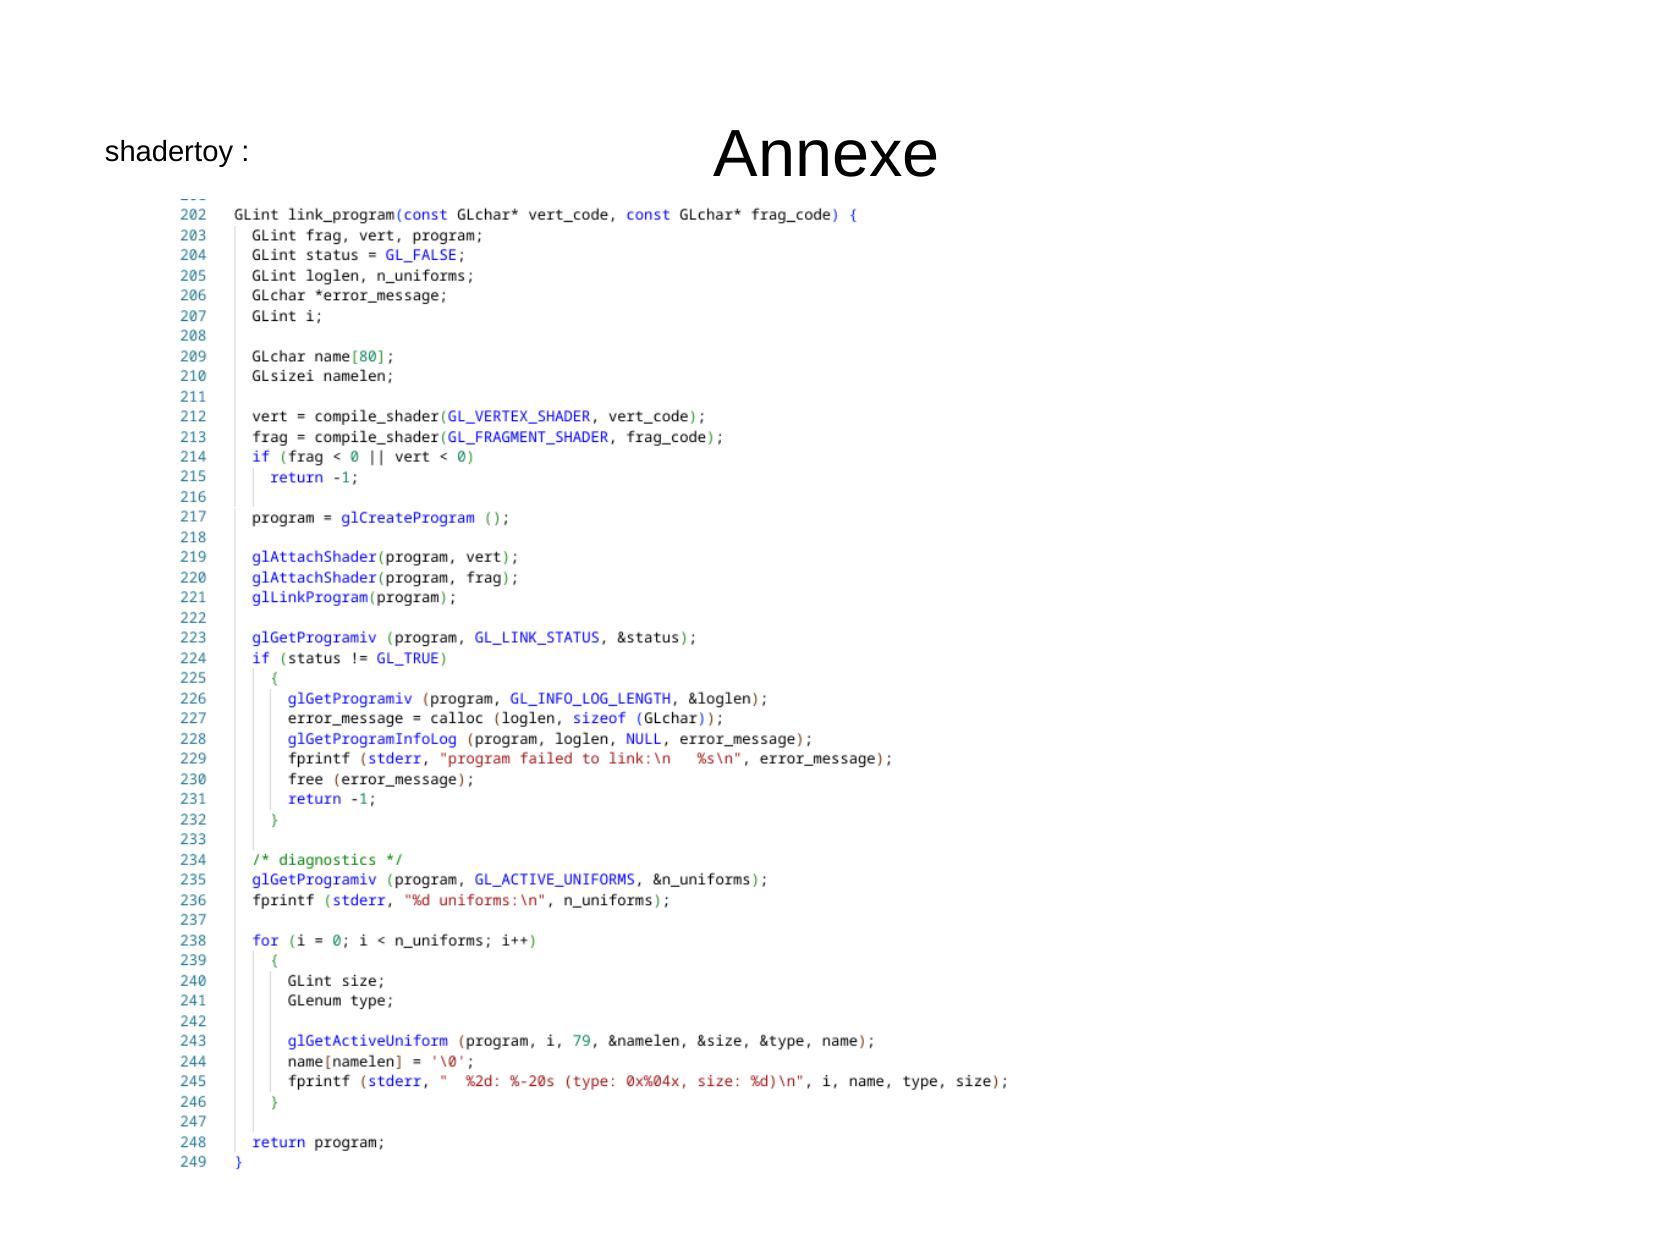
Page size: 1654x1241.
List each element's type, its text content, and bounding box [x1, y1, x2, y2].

picture [177, 199, 1018, 1173]
title Annexe [82, 49, 1571, 257]
text_box shadertoy : [90, 127, 266, 176]
